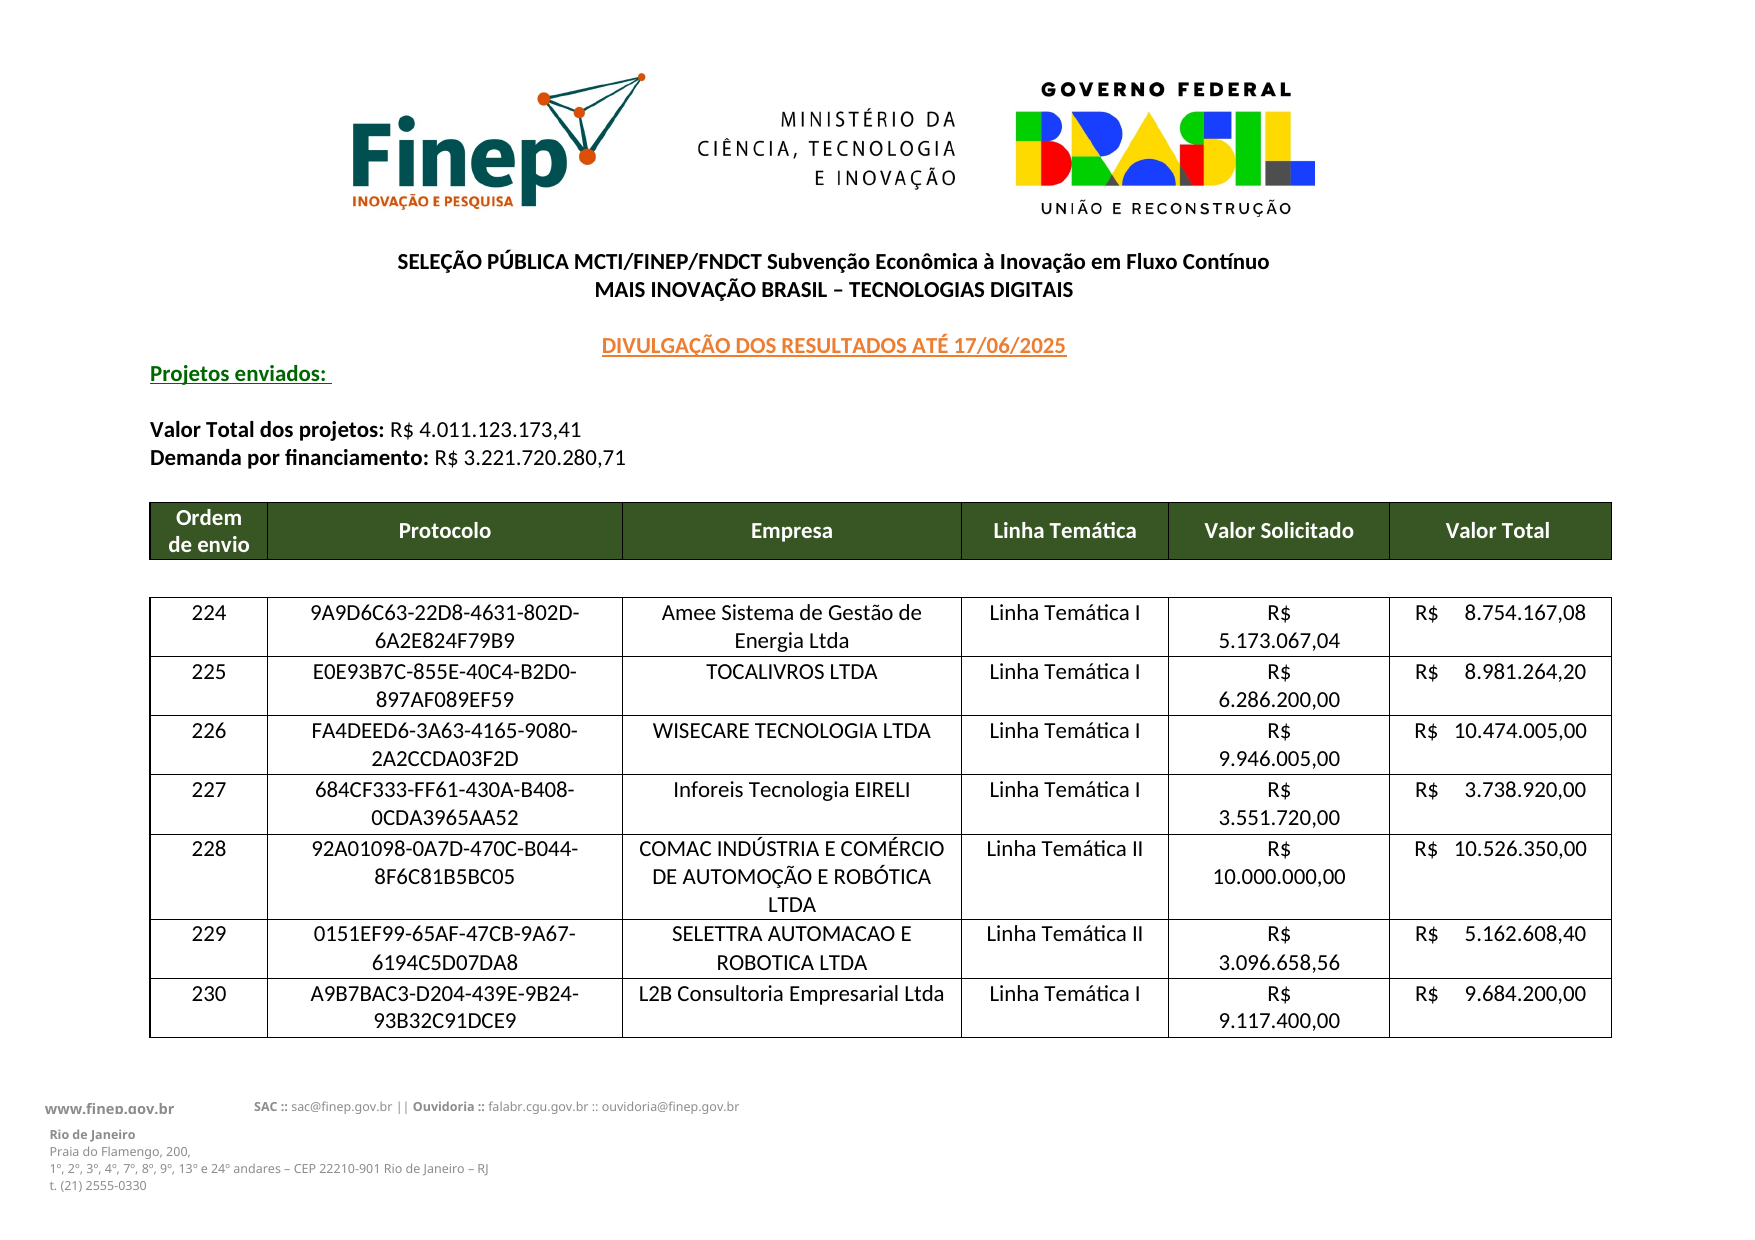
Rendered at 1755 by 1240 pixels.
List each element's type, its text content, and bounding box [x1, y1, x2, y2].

table_cell 0151EF99-65AF-47CB-9A67-6194C5D07DA8 [268, 920, 622, 978]
table_cell R$ 5.173.067,04 [1169, 598, 1389, 656]
table_cell 229 [151, 920, 267, 978]
table_cell R$ 10.000.000,00 [1169, 835, 1389, 918]
table_cell Linha Temática II [962, 835, 1168, 918]
table_cell R$ 10.474.005,00 [1390, 716, 1611, 774]
table_cell 228 [151, 835, 267, 918]
table_cell TOCALIVROS LTDA [623, 657, 961, 715]
table_cell R$ 9.946.005,00 [1169, 716, 1389, 774]
table_cell Linha Temática I [962, 775, 1168, 833]
table_cell R$ 3.096.658,56 [1169, 920, 1389, 978]
table_cell R$ 10.526.350,00 [1390, 835, 1611, 918]
table_cell 227 [151, 775, 267, 833]
table_cell COMAC INDÚSTRIA E COMÉRCIO DE AUTOMOÇÃO E ROBÓTICA LTDA [623, 835, 961, 918]
table_cell Linha Temática I [962, 657, 1168, 715]
table_cell R$ 8.981.264,20 [1390, 657, 1611, 715]
table_cell 225 [151, 657, 267, 715]
table_cell 230 [151, 979, 267, 1037]
table_cell SELETTRA AUTOMACAO E ROBOTICA LTDA [623, 920, 961, 978]
table_cell 226 [151, 716, 267, 774]
table_cell A9B7BAC3-D204-439E-9B24-93B32C91DCE9 [268, 979, 622, 1037]
table_cell R$ 3.551.720,00 [1169, 775, 1389, 833]
table_cell 684CF333-FF61-430A-B408-0CDA3965AA52 [268, 775, 622, 833]
table_cell 9A9D6C63-22D8-4631-802D-6A2E824F79B9 [268, 598, 622, 656]
table_cell R$ 6.286.200,00 [1169, 657, 1389, 715]
table_cell R$ 9.117.400,00 [1169, 979, 1389, 1037]
table_cell Linha Temática I [962, 716, 1168, 774]
table_cell Linha Temática I [962, 598, 1168, 656]
table_cell WISECARE TECNOLOGIA LTDA [623, 716, 961, 774]
table_cell Inforeis Tecnologia EIRELI [623, 775, 961, 833]
table_cell L2B Consultoria Empresarial Ltda [623, 979, 961, 1037]
table_cell 92A01098-0A7D-470C-B044-8F6C81B5BC05 [268, 835, 622, 918]
table_cell Amee Sistema de Gestão de Energia Ltda [623, 598, 961, 656]
table_cell R$ 5.162.608,40 [1390, 920, 1611, 978]
table_cell E0E93B7C-855E-40C4-B2D0-897AF089EF59 [268, 657, 622, 715]
table_cell 224 [151, 598, 267, 656]
table_cell R$ 9.684.200,00 [1390, 979, 1611, 1037]
table_cell R$ 8.754.167,08 [1390, 598, 1611, 656]
table_cell R$ 3.738.920,00 [1390, 775, 1611, 833]
table_cell Linha Temática II [962, 920, 1168, 978]
table_cell Linha Temática I [962, 979, 1168, 1037]
table_cell FA4DEED6-3A63-4165-9080-2A2CCDA03F2D [268, 716, 622, 774]
